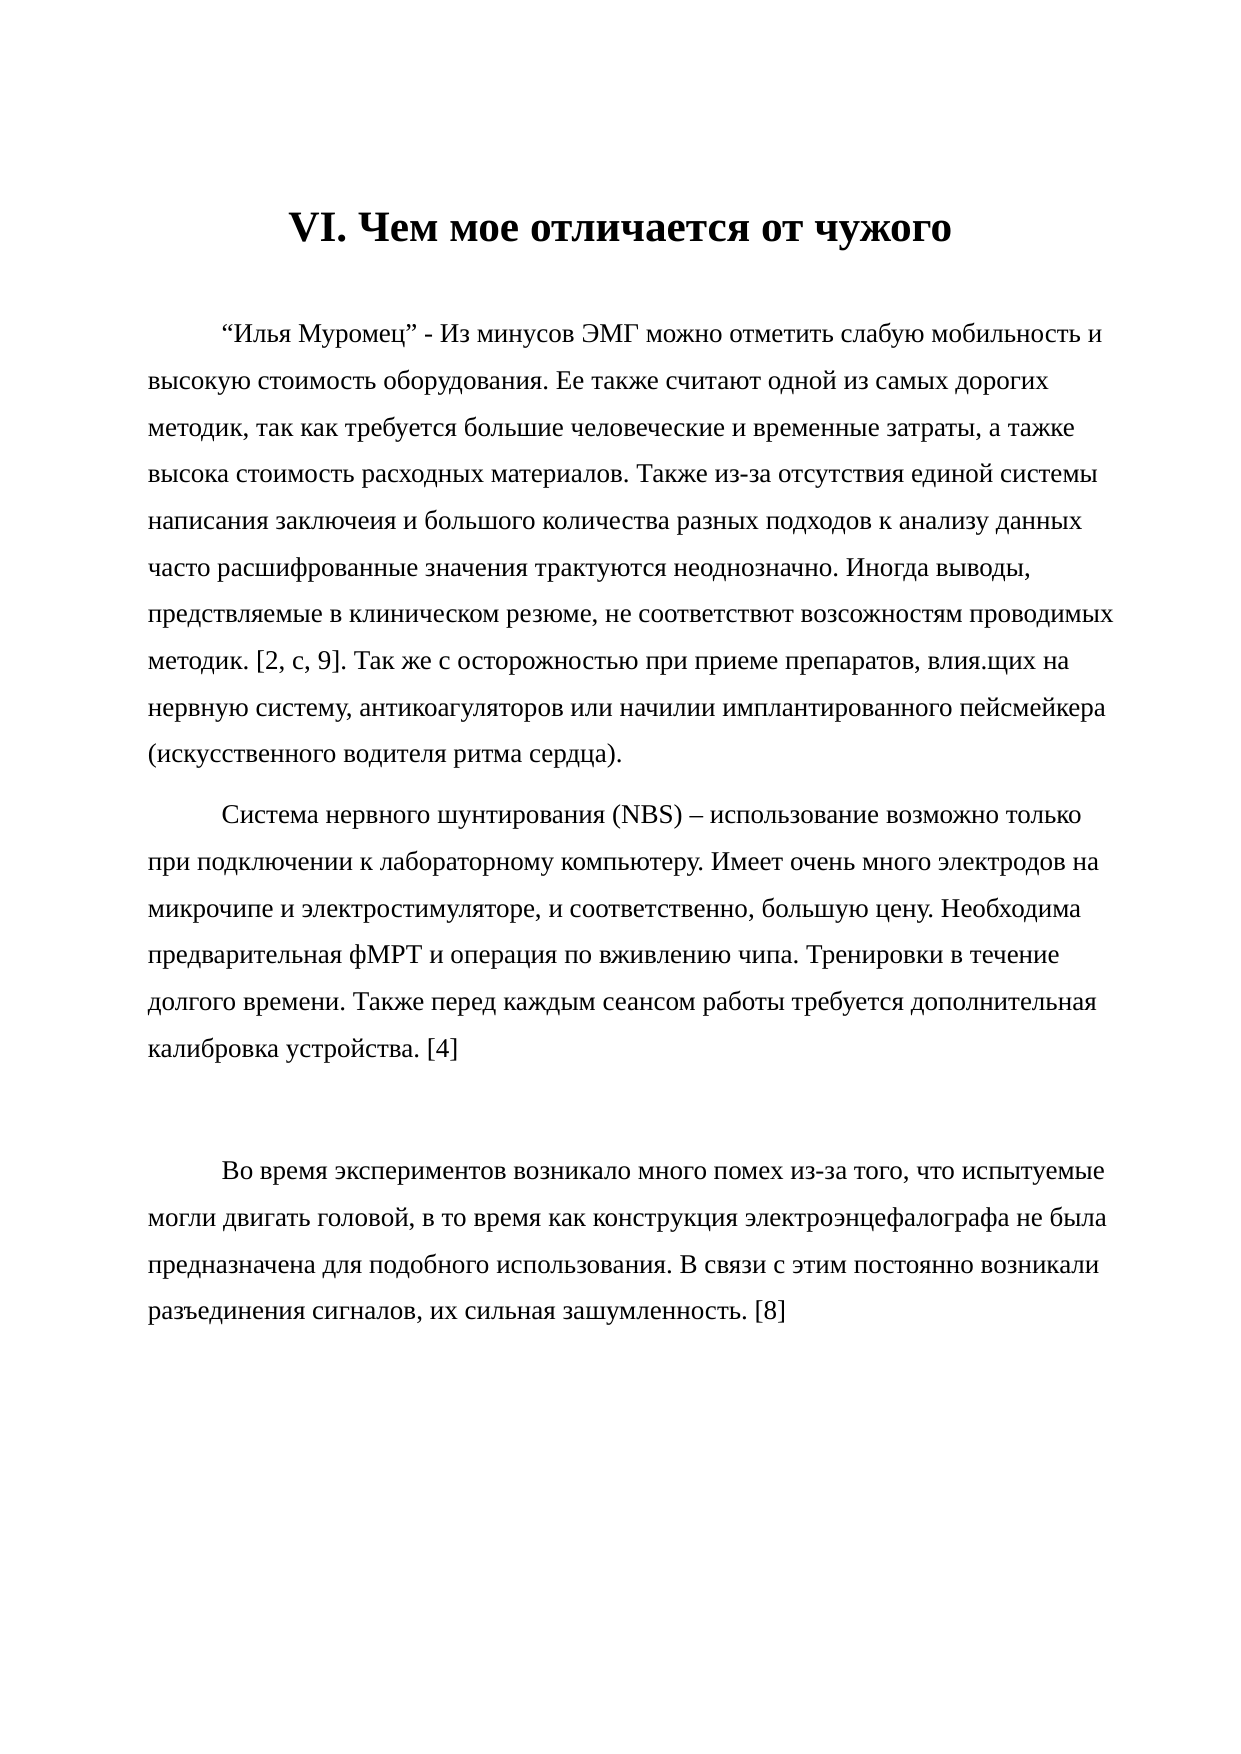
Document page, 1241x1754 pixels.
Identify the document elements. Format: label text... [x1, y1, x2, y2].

text Во время экспериментов возникало много помех из-за того, что испытуемые могли двигать головой, в то время как конструкция электроэнцефалографа не была предназначена для подобного использования. В связи с этим постоянно возникали разъединения сигналов, их сильная зашумленность. [8] [148, 1154, 1122, 1326]
text Система нервного шунтирования (NBS) – использование возможно только при подключении к лабораторному компьютеру. Имеет очень много электродов на микрочипе и электростимуляторе, и соответственно, большую цену. Необходима предварительная фМРТ и операция по вживлению чипа. Тренировки в течение долгого времени. Также перед каждым сеансом работы требуется дополнительная калибровка устройства. [4] [148, 799, 1122, 1063]
subtitle Чем мое отличается от чужого [118, 201, 1122, 251]
text “Илья Муромец” - Из минусов ЭМГ можно отметить слабую мобильность и высокую стоимость оборудования. Ее также считают одной из самых дорогих методик, так как требуется большие человеческие и временные затраты, а тажке высока стоимость расходных материалов. Также из-за отсутствия единой системы написания заключеия и большого количества разных подходов к анализу данных часто расшифрованные значения трактуются неоднозначно. Иногда выводы, предствляемые в клиническом резюме, не соответствют возсожностям проводимых методик. [2, c, 9]. Так же с осторожностью при приеме препаратов, влия.щих на нервную систему, антикоагуляторов или начилии имплантированного пейсмейкера (искусственного водителя ритма сердца). [148, 317, 1122, 768]
